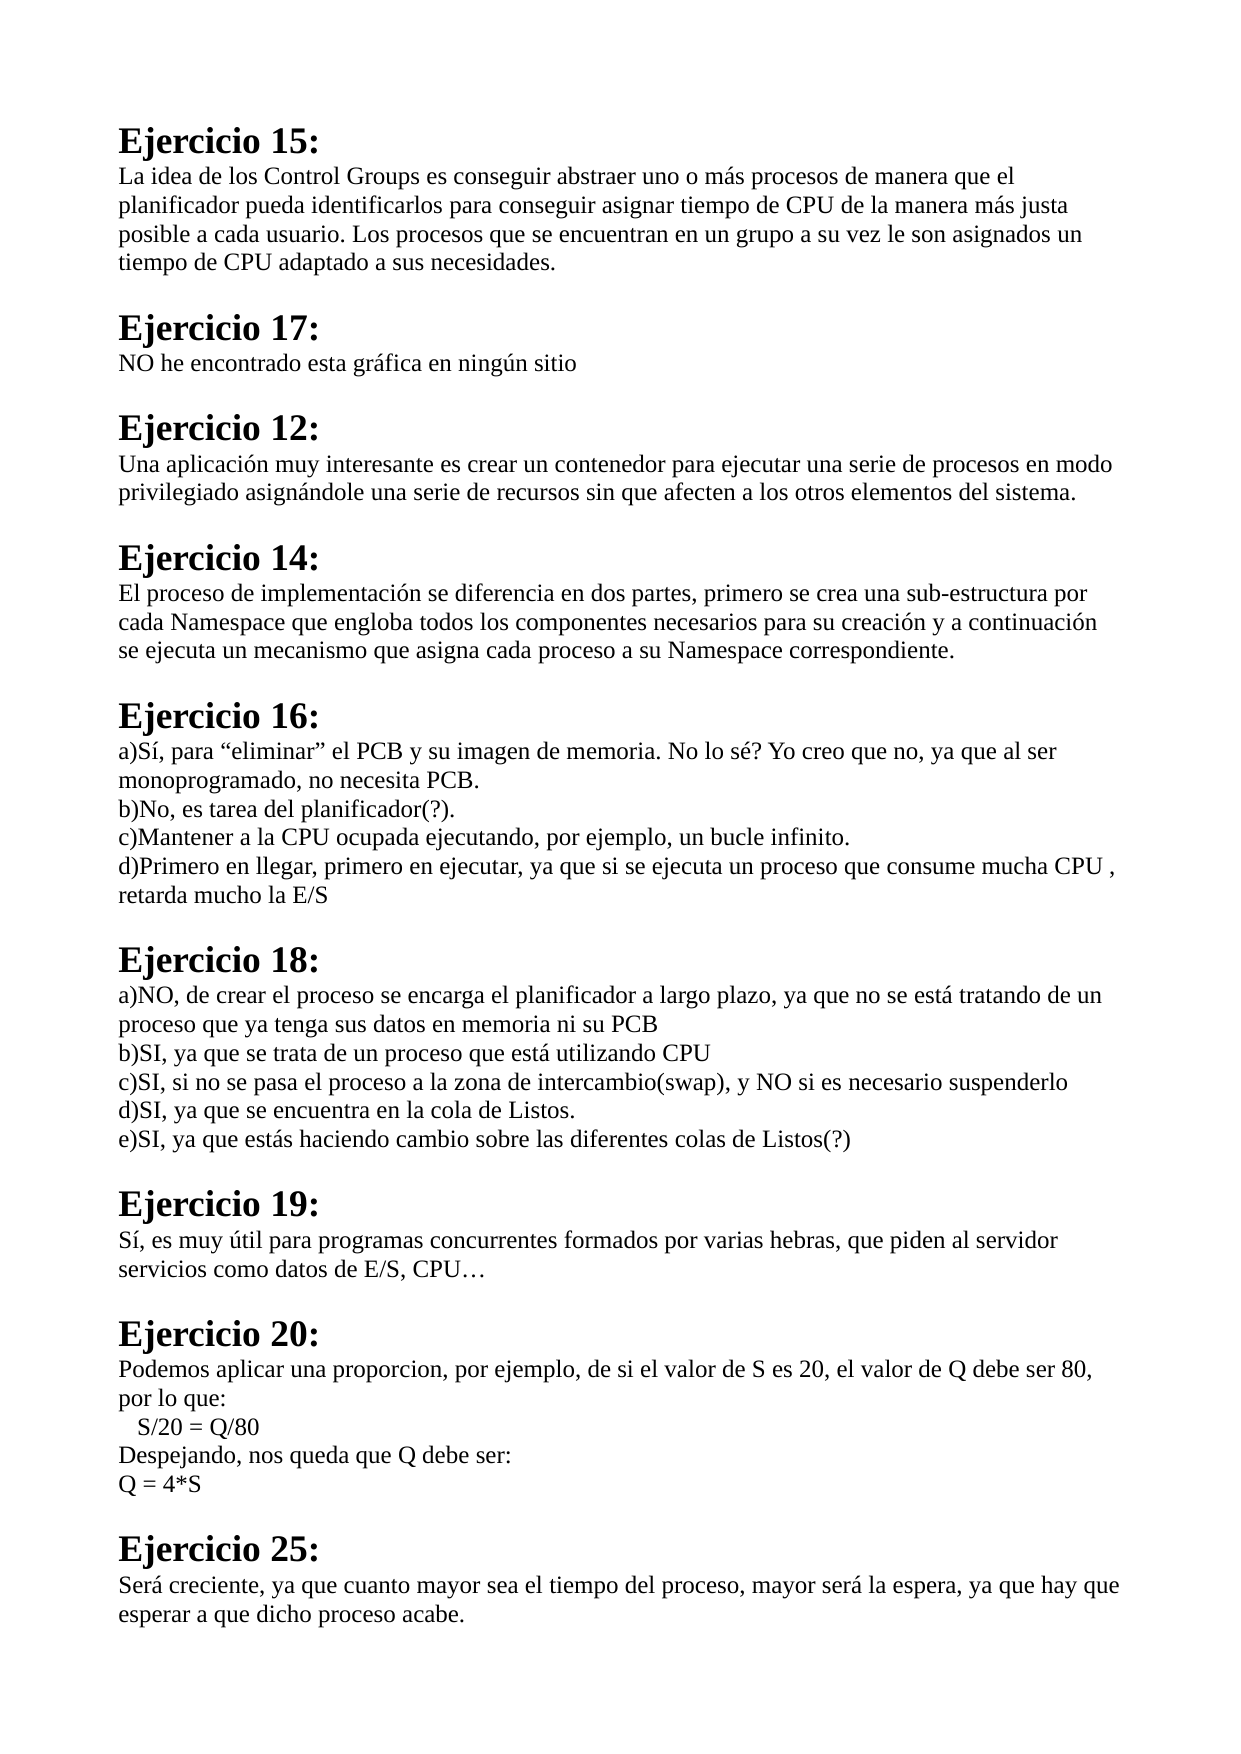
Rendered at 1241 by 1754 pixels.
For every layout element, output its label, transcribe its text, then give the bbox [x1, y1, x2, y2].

text c)SI, si no se pasa el proceso a la zona de intercambio(swap), y NO si es necesario suspenderlo [118, 1067, 1122, 1096]
text d)Primero en llegar, primero en ejecutar, ya que si se ejecuta un proceso que consume mucha CPU , retarda mucho la E/S [118, 851, 1122, 909]
text e)SI, ya que estás haciendo cambio sobre las diferentes colas de Listos(?) [118, 1124, 1122, 1153]
text Ejercicio 20: [118, 1311, 1122, 1354]
text Sí, es muy útil para programas concurrentes formados por varias hebras, que piden al servidor servicios como datos de E/S, CPU… [118, 1225, 1122, 1282]
text NO he encontrado esta gráfica en ningún sitio [118, 348, 1122, 377]
text S/20 = Q/80 [118, 1412, 1122, 1441]
text b)SI, ya que se trata de un proceso que está utilizando CPU [118, 1038, 1122, 1067]
text Ejercicio 12: [118, 406, 1122, 449]
text Ejercicio 25: [118, 1527, 1122, 1570]
text Ejercicio 17: [118, 305, 1122, 348]
text Podemos aplicar una proporcion, por ejemplo, de si el valor de S es 20, el valor de Q debe ser 80, por lo que: [118, 1354, 1122, 1412]
text El proceso de implementación se diferencia en dos partes, primero se crea una sub-estructura por cada Namespace que engloba todos los componentes necesarios para su creación y a continuación se ejecuta un mecanismo que asigna cada proceso a su Namespace correspondiente. [118, 578, 1122, 664]
text Una aplicación muy interesante es crear un contenedor para ejecutar una serie de procesos en modo privilegiado asignándole una serie de recursos sin que afecten a los otros elementos del sistema. [118, 449, 1122, 506]
text Ejercicio 15: [118, 118, 1122, 161]
text c)Mantener a la CPU ocupada ejecutando, por ejemplo, un bucle infinito. [118, 822, 1122, 851]
text Despejando, nos queda que Q debe ser: [118, 1441, 1122, 1469]
text Q = 4*S [118, 1469, 1122, 1498]
text d)SI, ya que se encuentra en la cola de Listos. [118, 1096, 1122, 1124]
text b)No, es tarea del planificador(?). [118, 794, 1122, 822]
text La idea de los Control Groups es conseguir abstraer uno o más procesos de manera que el planificador pueda identificarlos para conseguir asignar tiempo de CPU de la manera más justa posible a cada usuario. Los procesos que se encuentran en un grupo a su vez le son asignados un tiempo de CPU adaptado a sus necesidades. [118, 161, 1122, 276]
text Ejercicio 16: [118, 693, 1122, 736]
text Será creciente, ya que cuanto mayor sea el tiempo del proceso, mayor será la espera, ya que hay que esperar a que dicho proceso acabe. [118, 1570, 1122, 1627]
text Ejercicio 18: [118, 937, 1122, 981]
text Ejercicio 14: [118, 535, 1122, 578]
text Ejercicio 19: [118, 1182, 1122, 1225]
text a)NO, de crear el proceso se encarga el planificador a largo plazo, ya que no se está tratando de un proceso que ya tenga sus datos en memoria ni su PCB [118, 981, 1122, 1038]
text a)Sí, para “eliminar” el PCB y su imagen de memoria. No lo sé? Yo creo que no, ya que al ser monoprogramado, no necesita PCB. [118, 736, 1122, 794]
